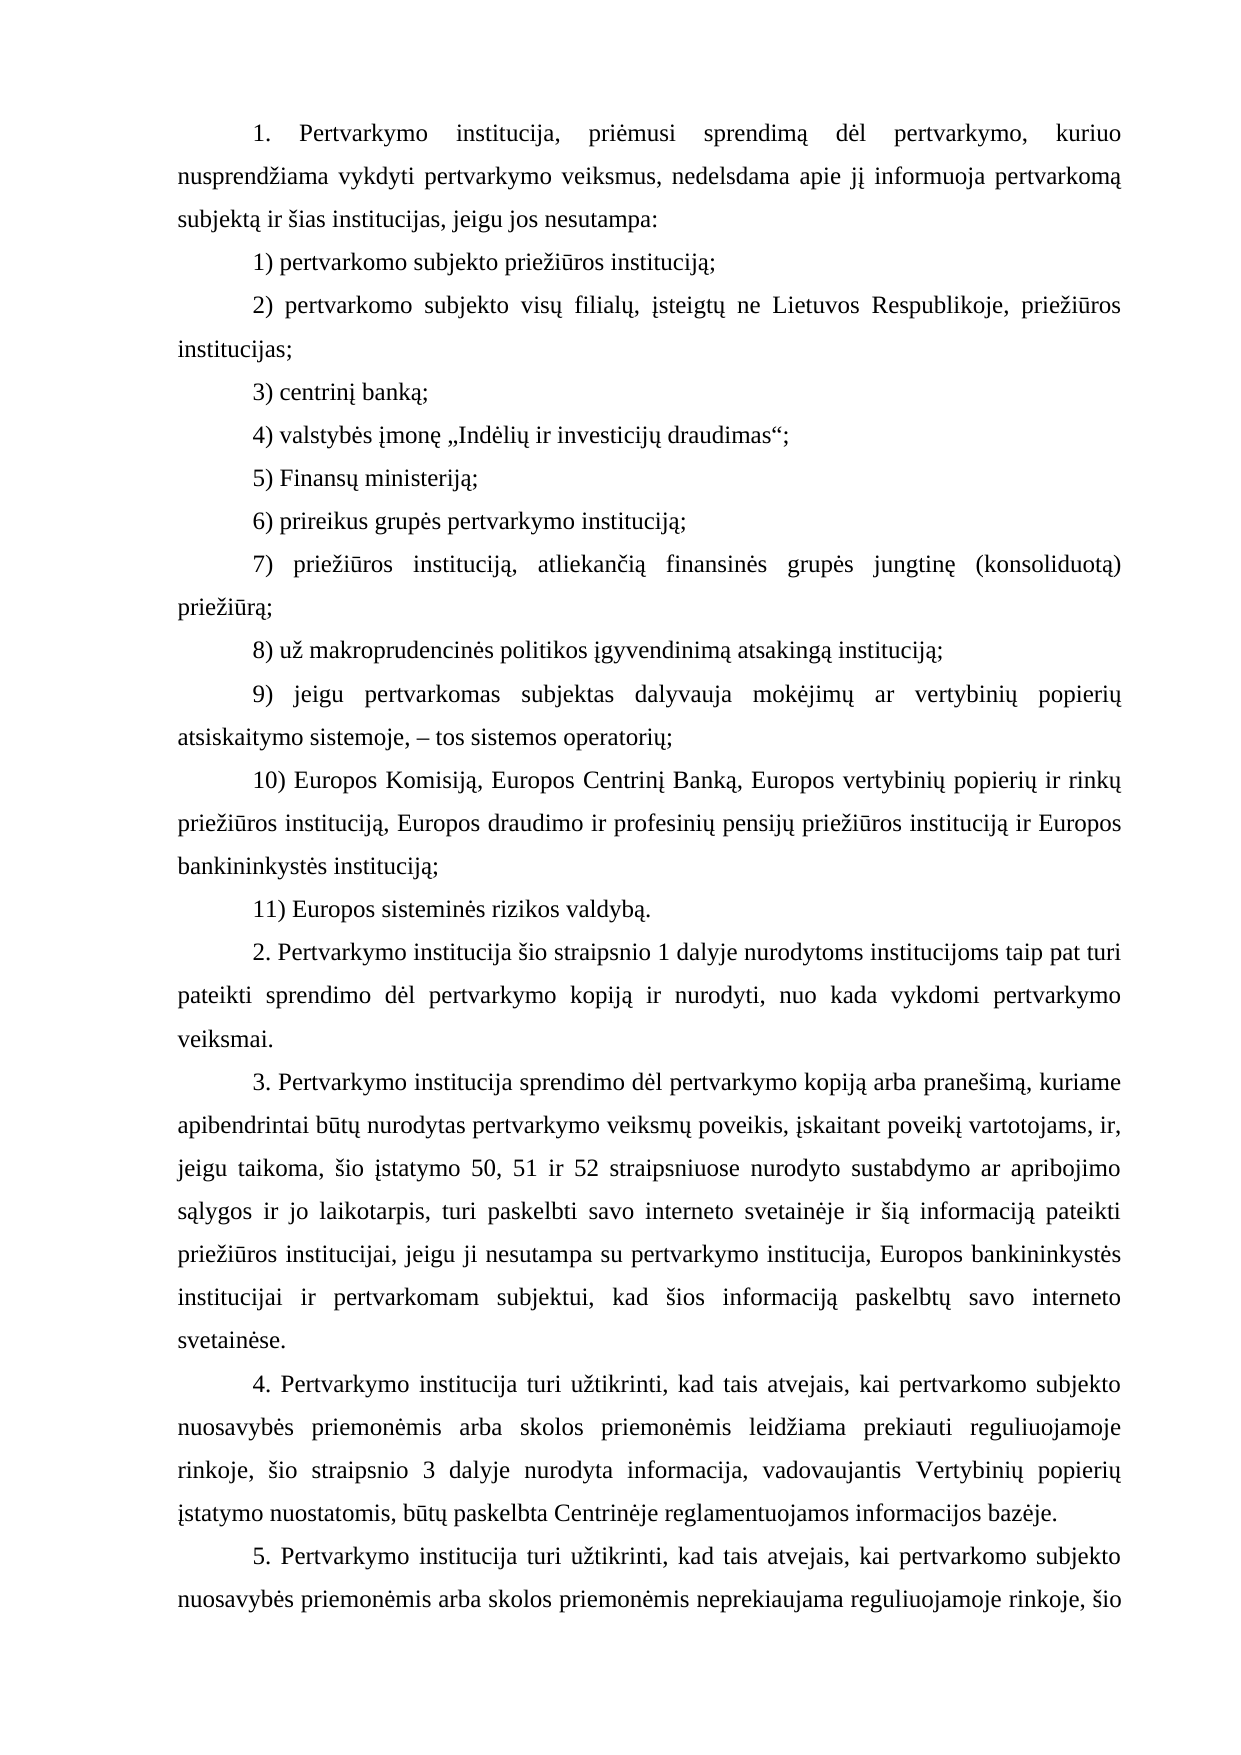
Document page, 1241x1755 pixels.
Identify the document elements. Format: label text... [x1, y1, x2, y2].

text 5. Pertvarkymo institucija turi užtikrinti, kad tais atvejais, kai pertvarkomo subjekto nuosavybės priemonėmis arba skolos priemonėmis neprekiaujama reguliuojamoje rinkoje, šio [177, 1541, 1122, 1613]
text 4) valstybės įmonę „Indėlių ir investicijų draudimas“; [177, 420, 1122, 449]
text 11) Europos sisteminės rizikos valdybą. [177, 894, 1122, 923]
text 4. Pertvarkymo institucija turi užtikrinti, kad tais atvejais, kai pertvarkomo subjekto nuosavybės priemonėmis arba skolos priemonėmis leidžiama prekiauti reguliuojamoje rinkoje, šio straipsnio 3 dalyje nurodyta informacija, vadovaujantis Vertybinių popierių įstatymo nuostatomis, būtų paskelbta Centrinėje reglamentuojamos informacijos bazėje. [177, 1369, 1122, 1527]
text 5) Finansų ministeriją; [177, 463, 1122, 492]
text 3. Pertvarkymo institucija sprendimo dėl pertvarkymo kopiją arba pranešimą, kuriame apibendrintai būtų nurodytas pertvarkymo veiksmų poveikis, įskaitant poveikį vartotojams, ir, jeigu taikoma, šio įstatymo 50, 51 ir 52 straipsniuose nurodyto sustabdymo ar apribojimo sąlygos ir jo laikotarpis, turi paskelbti savo interneto svetainėje ir šią informaciją pateikti priežiūros institucijai, jeigu ji nesutampa su pertvarkymo institucija, Europos bankininkystės institucijai ir pertvarkomam subjektui, kad šios informaciją paskelbtų savo interneto svetainėse. [177, 1067, 1122, 1354]
text 3) centrinį banką; [177, 377, 1122, 406]
text 7) priežiūros instituciją, atliekančią finansinės grupės jungtinę (konsoliduotą) priežiūrą; [177, 549, 1122, 621]
text 1. Pertvarkymo institucija, priėmusi sprendimą dėl pertvarkymo, kuriuo nusprendžiama vykdyti pertvarkymo veiksmus, nedelsdama apie jį informuoja pertvarkomą subjektą ir šias institucijas, jeigu jos nesutampa: [177, 118, 1122, 233]
text 1) pertvarkomo subjekto priežiūros instituciją; [177, 247, 1122, 276]
text 6) prireikus grupės pertvarkymo instituciją; [177, 506, 1122, 535]
text 9) jeigu pertvarkomas subjektas dalyvauja mokėjimų ar vertybinių popierių atsiskaitymo sistemoje, – tos sistemos operatorių; [177, 679, 1122, 751]
text 10) Europos Komisiją, Europos Centrinį Banką, Europos vertybinių popierių ir rinkų priežiūros instituciją, Europos draudimo ir profesinių pensijų priežiūros instituciją ir Europos bankininkystės instituciją; [177, 765, 1122, 880]
text 8) už makroprudencinės politikos įgyvendinimą atsakingą instituciją; [177, 636, 1122, 664]
text 2) pertvarkomo subjekto visų filialų, įsteigtų ne Lietuvos Respublikoje, priežiūros institucijas; [177, 291, 1122, 362]
text 2. Pertvarkymo institucija šio straipsnio 1 dalyje nurodytoms institucijoms taip pat turi pateikti sprendimo dėl pertvarkymo kopiją ir nurodyti, nuo kada vykdomi pertvarkymo veiksmai. [177, 937, 1122, 1052]
